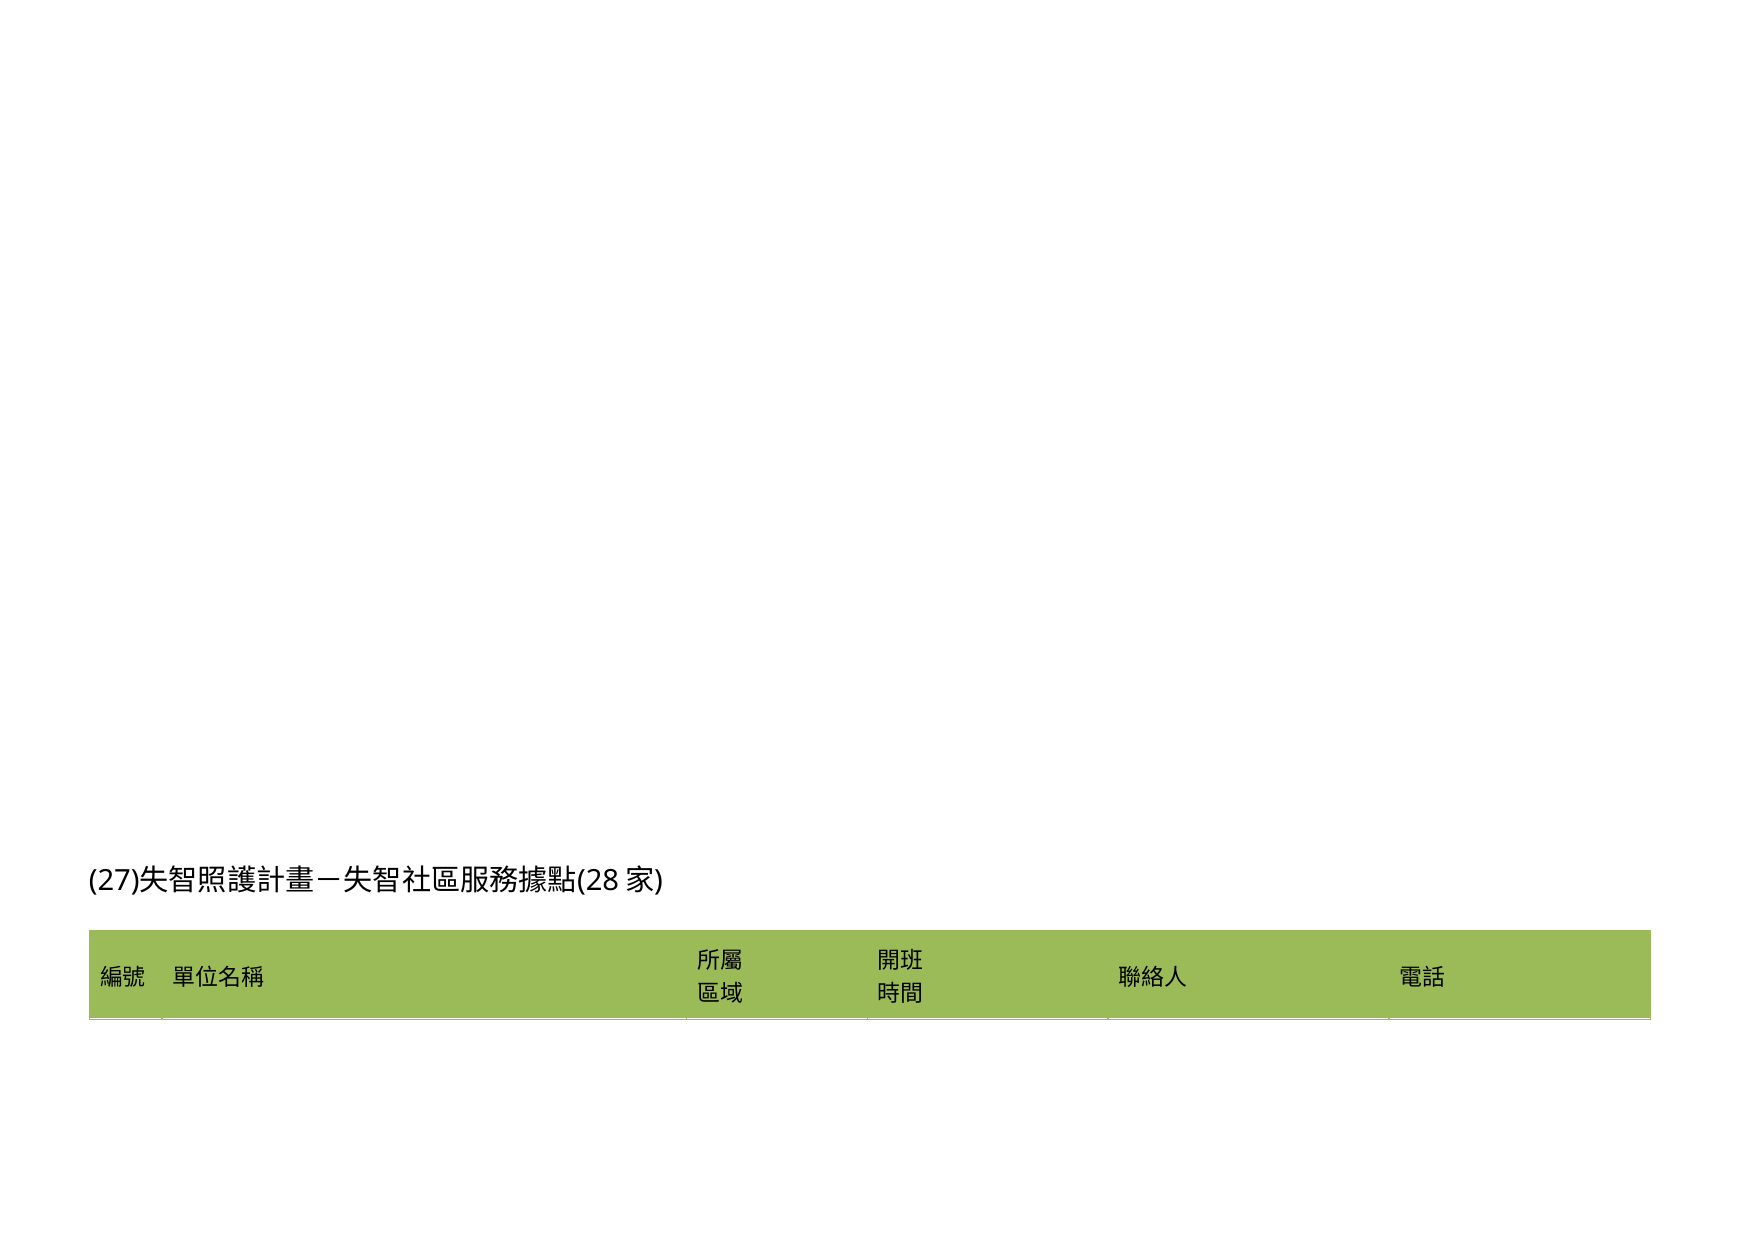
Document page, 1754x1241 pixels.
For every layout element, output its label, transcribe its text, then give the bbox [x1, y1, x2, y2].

table_header 開班 時間 [868, 932, 1107, 1018]
table_header 單位名稱 [163, 932, 686, 1018]
table_header 電話 [1390, 932, 1650, 1018]
table_header 聯絡人 [1109, 932, 1388, 1018]
table_header 編號 [90, 932, 161, 1018]
table_header 所屬 區域 [687, 932, 867, 1018]
text (27)失智照護計畫－失智社區服務據點(28家) [88, 856, 1680, 899]
